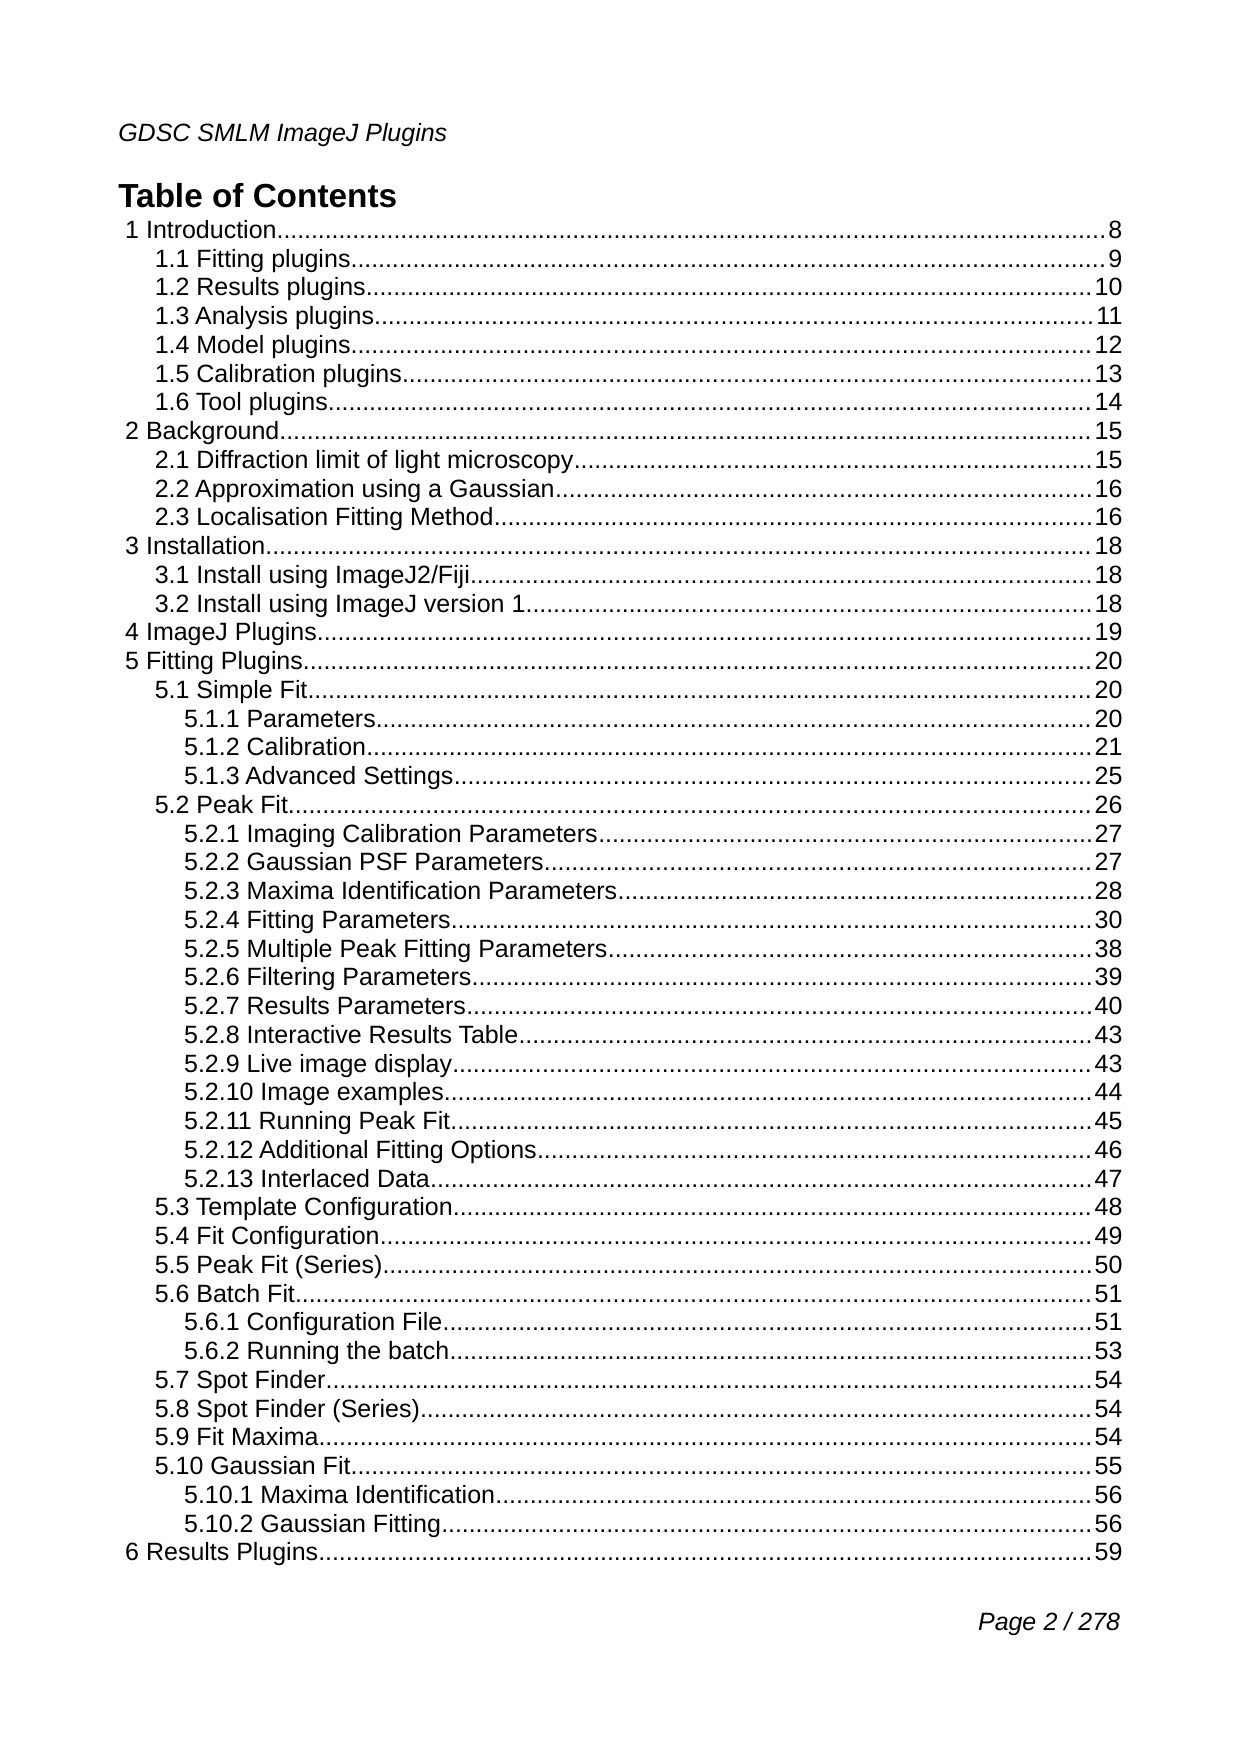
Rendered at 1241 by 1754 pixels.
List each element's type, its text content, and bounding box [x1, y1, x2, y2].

text 1.6 Tool plugins 14 [148, 387, 1122, 416]
text 5.2.2 Gaussian PSF Parameters 27 [177, 847, 1122, 876]
text 5.10.2 Gaussian Fitting 56 [177, 1508, 1122, 1537]
text 5.8 Spot Finder (Series) 54 [148, 1393, 1122, 1422]
text 5 Fitting Plugins 20 [118, 646, 1122, 675]
text 5.5 Peak Fit (Series) 50 [148, 1250, 1122, 1278]
text 4 ImageJ Plugins 19 [118, 617, 1122, 646]
text 3.1 Install using ImageJ2/Fiji 18 [148, 560, 1122, 588]
text 5.2.11 Running Peak Fit 45 [177, 1106, 1122, 1135]
text 5.2.8 Interactive Results Table 43 [177, 1020, 1122, 1048]
text 6 Results Plugins 59 [118, 1537, 1122, 1566]
text 5.4 Fit Configuration 49 [148, 1221, 1122, 1250]
text 1.3 Analysis plugins 11 [148, 301, 1122, 330]
text 5.2.10 Image examples 44 [177, 1077, 1122, 1106]
text 1.2 Results plugins 10 [148, 272, 1122, 301]
text 3.2 Install using ImageJ version 1 18 [148, 588, 1122, 617]
text 2.2 Approximation using a Gaussian 16 [148, 473, 1122, 502]
text 5.6 Batch Fit 51 [148, 1278, 1122, 1307]
text 5.1.3 Advanced Settings 25 [177, 761, 1122, 790]
text 5.2.7 Results Parameters 40 [177, 991, 1122, 1020]
text 5.6.2 Running the batch 53 [177, 1336, 1122, 1365]
text 1.5 Calibration plugins 13 [148, 358, 1122, 387]
text 2.1 Diffraction limit of light microscopy 15 [148, 445, 1122, 473]
text 5.1.2 Calibration 21 [177, 732, 1122, 761]
text 5.2.3 Maxima Identification Parameters 28 [177, 876, 1122, 905]
text 5.10 Gaussian Fit 55 [148, 1451, 1122, 1480]
text 5.2 Peak Fit 26 [148, 790, 1122, 818]
text 5.2.13 Interlaced Data 47 [177, 1163, 1122, 1192]
text 5.2.9 Live image display 43 [177, 1048, 1122, 1077]
subtitle Table of Contents [118, 176, 1122, 215]
text 5.2.1 Imaging Calibration Parameters 27 [177, 818, 1122, 847]
text 2 Background 15 [118, 416, 1122, 445]
text 3 Installation 18 [118, 531, 1122, 560]
text 5.1.1 Parameters 20 [177, 703, 1122, 732]
text 1.4 Model plugins 12 [148, 330, 1122, 358]
text 5.7 Spot Finder 54 [148, 1365, 1122, 1393]
text 5.3 Template Configuration 48 [148, 1192, 1122, 1221]
text 1 Introduction 8 [118, 215, 1122, 243]
text 1.1 Fitting plugins 9 [148, 243, 1122, 272]
text 5.10.1 Maxima Identification 56 [177, 1480, 1122, 1508]
text 5.2.12 Additional Fitting Options 46 [177, 1135, 1122, 1163]
text 5.1 Simple Fit 20 [148, 675, 1122, 703]
text 5.2.6 Filtering Parameters 39 [177, 962, 1122, 991]
text 5.9 Fit Maxima 54 [148, 1422, 1122, 1451]
text 2.3 Localisation Fitting Method 16 [148, 502, 1122, 531]
text 5.2.5 Multiple Peak Fitting Parameters 38 [177, 933, 1122, 962]
text 5.2.4 Fitting Parameters 30 [177, 905, 1122, 933]
text 5.6.1 Configuration File 51 [177, 1307, 1122, 1336]
